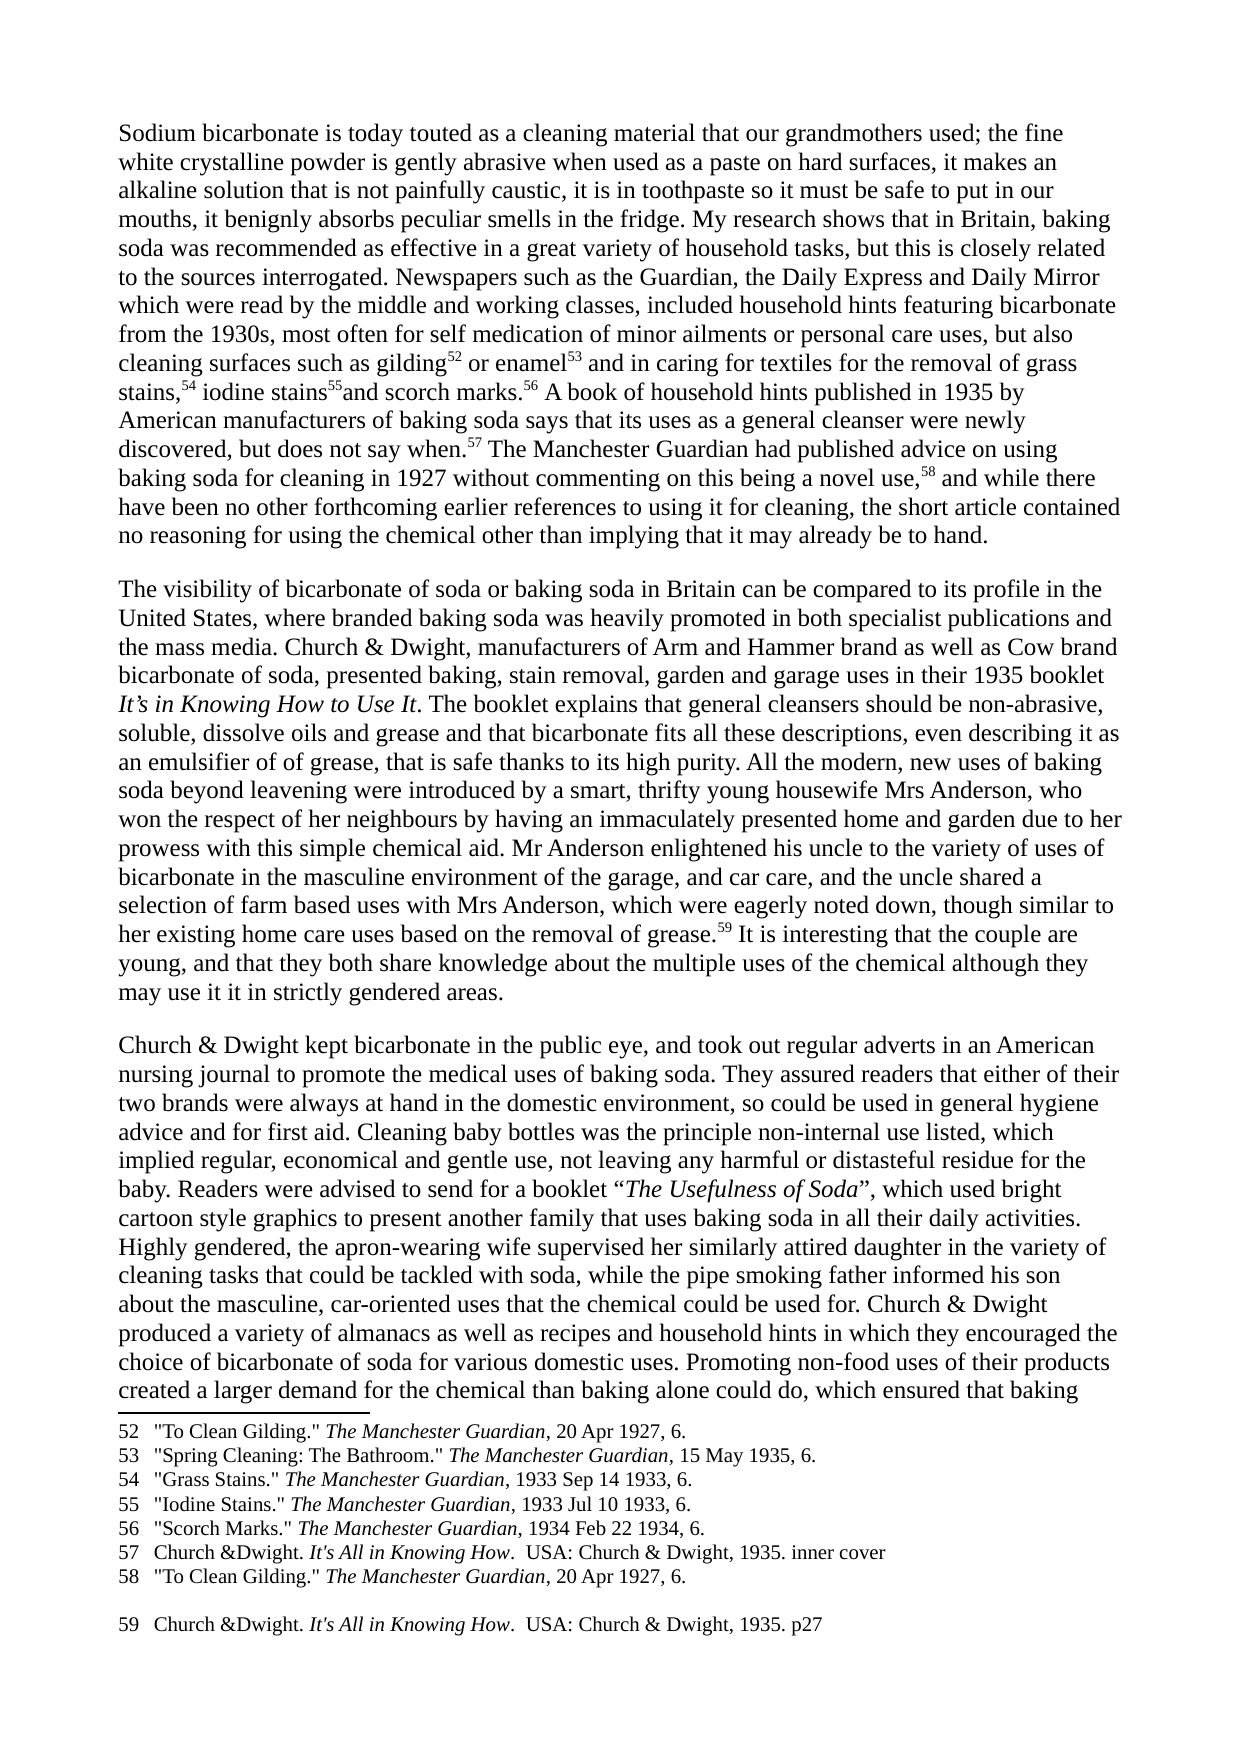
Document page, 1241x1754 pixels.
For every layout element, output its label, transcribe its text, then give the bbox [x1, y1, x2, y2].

text "Iodine Stains." The Manchester Guardian, 1933 Jul 10 1933, 6. [118, 1491, 1122, 1516]
text Sodium bicarbonate is today touted as a cleaning material that our grandmothers used; the fine white crystalline powder is gently abrasive when used as a paste on hard surfaces, it makes an alkaline solution that is not painfully caustic, it is in toothpaste so it must be safe to put in our mouths, it benignly absorbs peculiar smells in the fridge. My research shows that in Britain, baking soda was recommended as effective in a great variety of household tasks, but this is closely related to the sources interrogated. Newspapers such as the Guardian, the Daily Express and Daily Mirror which were read by the middle and working classes, included household hints featuring bicarbonate from the 1930s, most often for self medication of minor ailments or personal care uses, but also cleaning surfaces such as gilding or enamel and in caring for textiles for the removal of grass stains, iodine stainsand scorch marks. A book of household hints published in 1935 by American manufacturers of baking soda says that its uses as a general cleanser were newly discovered, but does not say when. The Manchester Guardian had published advice on using baking soda for cleaning in 1927 without commenting on this being a novel use, and while there have been no other forthcoming earlier references to using it for cleaning, the short article contained no reasoning for using the chemical other than implying that it may already be to hand. [118, 118, 1122, 549]
text "Scorch Marks." The Manchester Guardian, 1934 Feb 22 1934, 6. [118, 1516, 1122, 1539]
text "To Clean Gilding." The Manchester Guardian, 20 Apr 1927, 6. [118, 1564, 1122, 1588]
text Church &Dwight. It's All in Knowing How. USA: Church & Dwight, 1935. p27 [118, 1612, 1122, 1636]
text Church & Dwight kept bicarbonate in the public eye, and took out regular adverts in an American nursing journal to promote the medical uses of baking soda. They assured readers that either of their two brands were always at hand in the domestic environment, so could be used in general hygiene advice and for first aid. Cleaning baby bottles was the principle non-internal use listed, which implied regular, economical and gentle use, not leaving any harmful or distasteful residue for the baby. Readers were advised to send for a booklet “The Usefulness of Soda”, which used bright cartoon style graphics to present another family that uses baking soda in all their daily activities. Highly gendered, the apron-wearing wife supervised her similarly attired daughter in the variety of cleaning tasks that could be tackled with soda, while the pipe smoking father informed his son about the masculine, car-oriented uses that the chemical could be used for. Church & Dwight produced a variety of almanacs as well as recipes and household hints in which they encouraged the choice of bicarbonate of soda for various domestic uses. Promoting non-food uses of their products created a larger demand for the chemical than baking alone could do, which ensured that baking [118, 1031, 1122, 1404]
text "To Clean Gilding." The Manchester Guardian, 20 Apr 1927, 6. [118, 1419, 1122, 1443]
text "Spring Cleaning: The Bathroom." The Manchester Guardian, 15 May 1935, 6. [118, 1443, 1122, 1467]
text Church &Dwight. It's All in Knowing How. USA: Church & Dwight, 1935. inner cover [118, 1539, 1122, 1564]
text The visibility of bicarbonate of soda or baking soda in Britain can be compared to its profile in the United States, where branded baking soda was heavily promoted in both specialist publications and the mass media. Church & Dwight, manufacturers of Arm and Hammer brand as well as Cow brand bicarbonate of soda, presented baking, stain removal, garden and garage uses in their 1935 booklet It’s in Knowing How to Use It. The booklet explains that general cleansers should be non-abrasive, soluble, dissolve oils and grease and that bicarbonate fits all these descriptions, even describing it as an emulsifier of of grease, that is safe thanks to its high purity. All the modern, new uses of baking soda beyond leavening were introduced by a smart, thrifty young housewife Mrs Anderson, who won the respect of her neighbours by having an immaculately presented home and garden due to her prowess with this simple chemical aid. Mr Anderson enlightened his uncle to the variety of uses of bicarbonate in the masculine environment of the garage, and car care, and the uncle shared a selection of farm based uses with Mrs Anderson, which were eagerly noted down, though similar to her existing home care uses based on the removal of grease. It is interesting that the couple are young, and that they both share knowledge about the multiple uses of the chemical although they may use it it in strictly gendered areas. [118, 574, 1122, 1006]
text "Grass Stains." The Manchester Guardian, 1933 Sep 14 1933, 6. [118, 1467, 1122, 1491]
